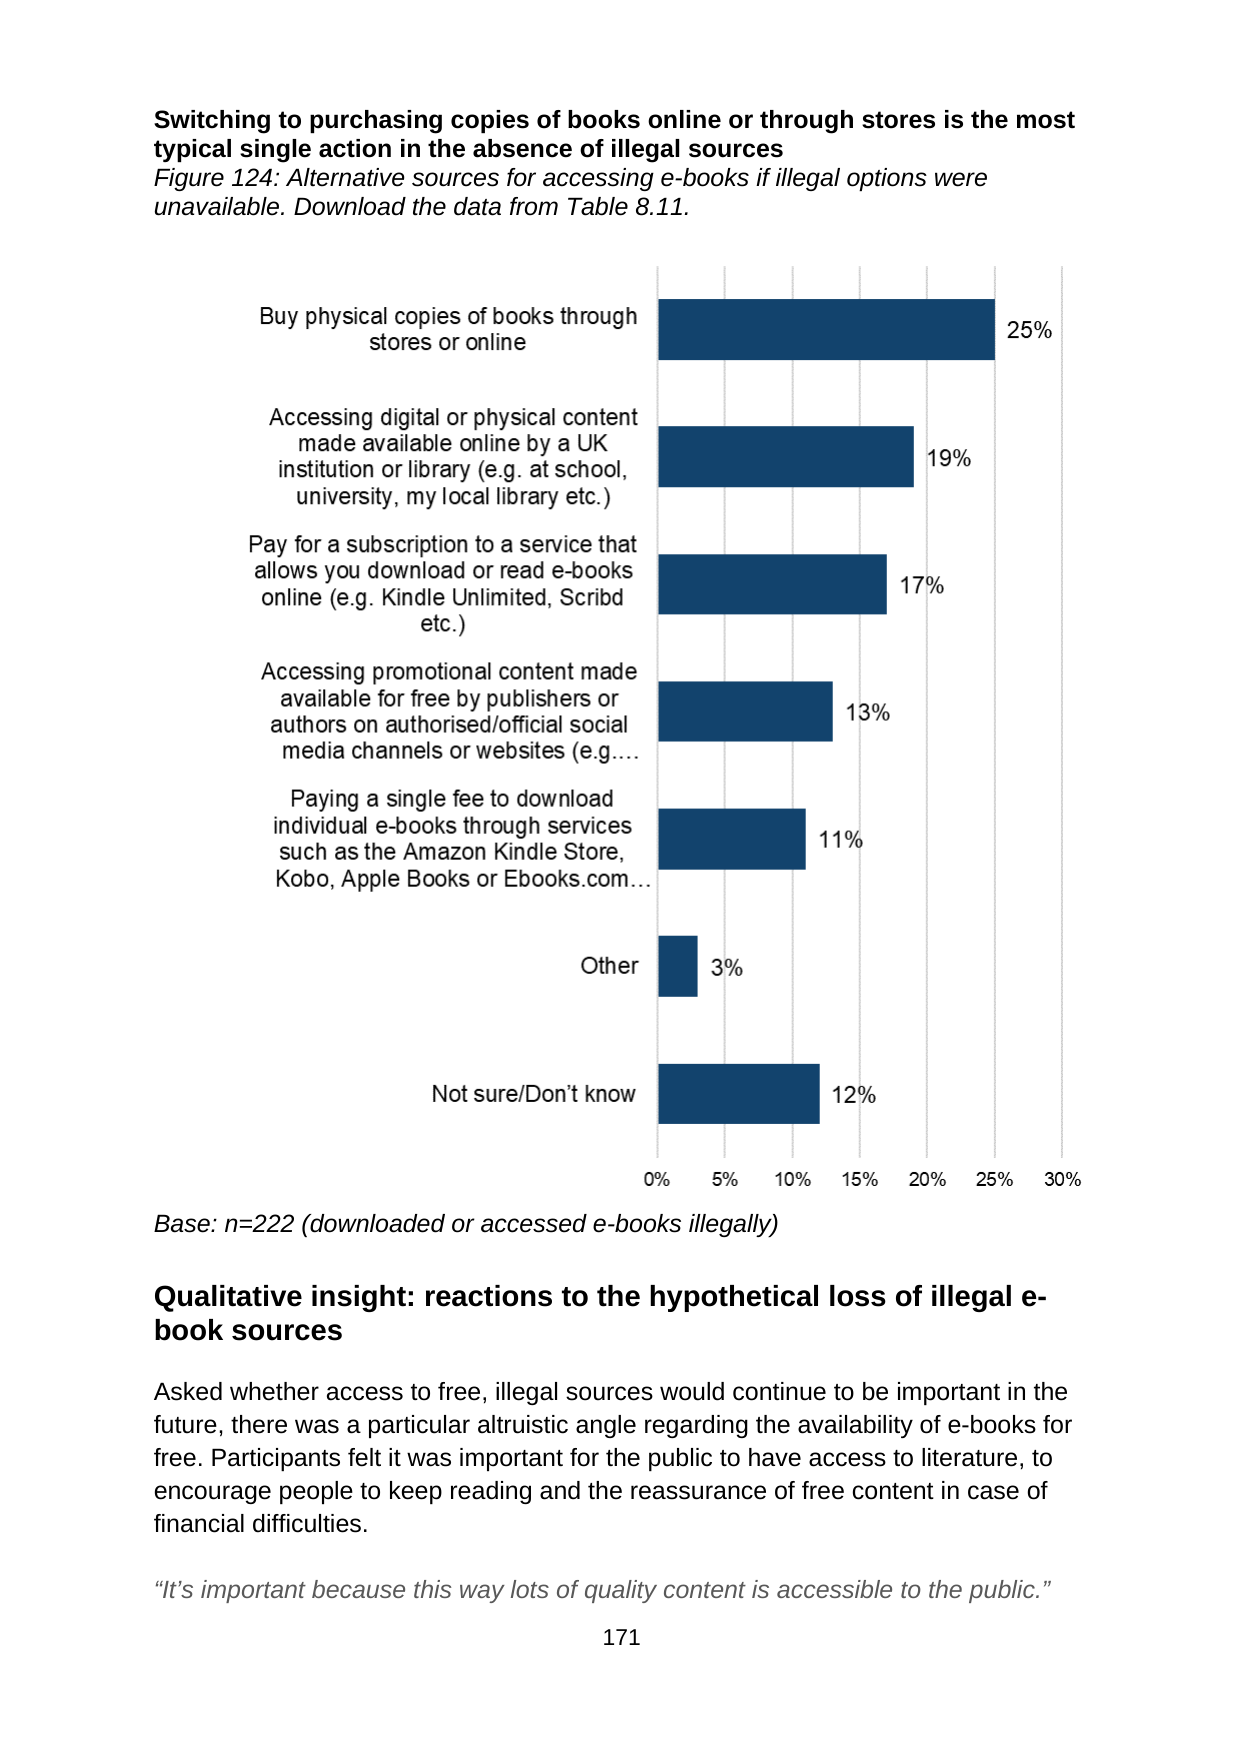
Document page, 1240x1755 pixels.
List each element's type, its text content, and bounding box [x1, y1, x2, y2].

text Asked whether access to free, illegal sources would continue to be important in the future, there was a particular altruistic angle regarding the availability of e-books for free. Participants felt it was important for the public to have access to literature, to encourage people to keep reading and the reassurance of free content in case of financial difficulties. [153, 1377, 1089, 1538]
text Base: n=222 (downloaded or accessed e-books illegally) [153, 1209, 1089, 1238]
text “It’s important because this way lots of quality content is accessible to the public.” [153, 1575, 1089, 1604]
subtitle Switching to purchasing copies of books online or through stores is the most typical single action in the absence of illegal sources [153, 106, 1089, 163]
subtitle Qualitative insight: reactions to the hypothetical loss of illegal e-book sources [153, 1279, 1089, 1347]
text Figure 124: Alternative sources for accessing e-books if illegal options were unavailable. Download the data from Table 8.11. [153, 163, 1089, 221]
